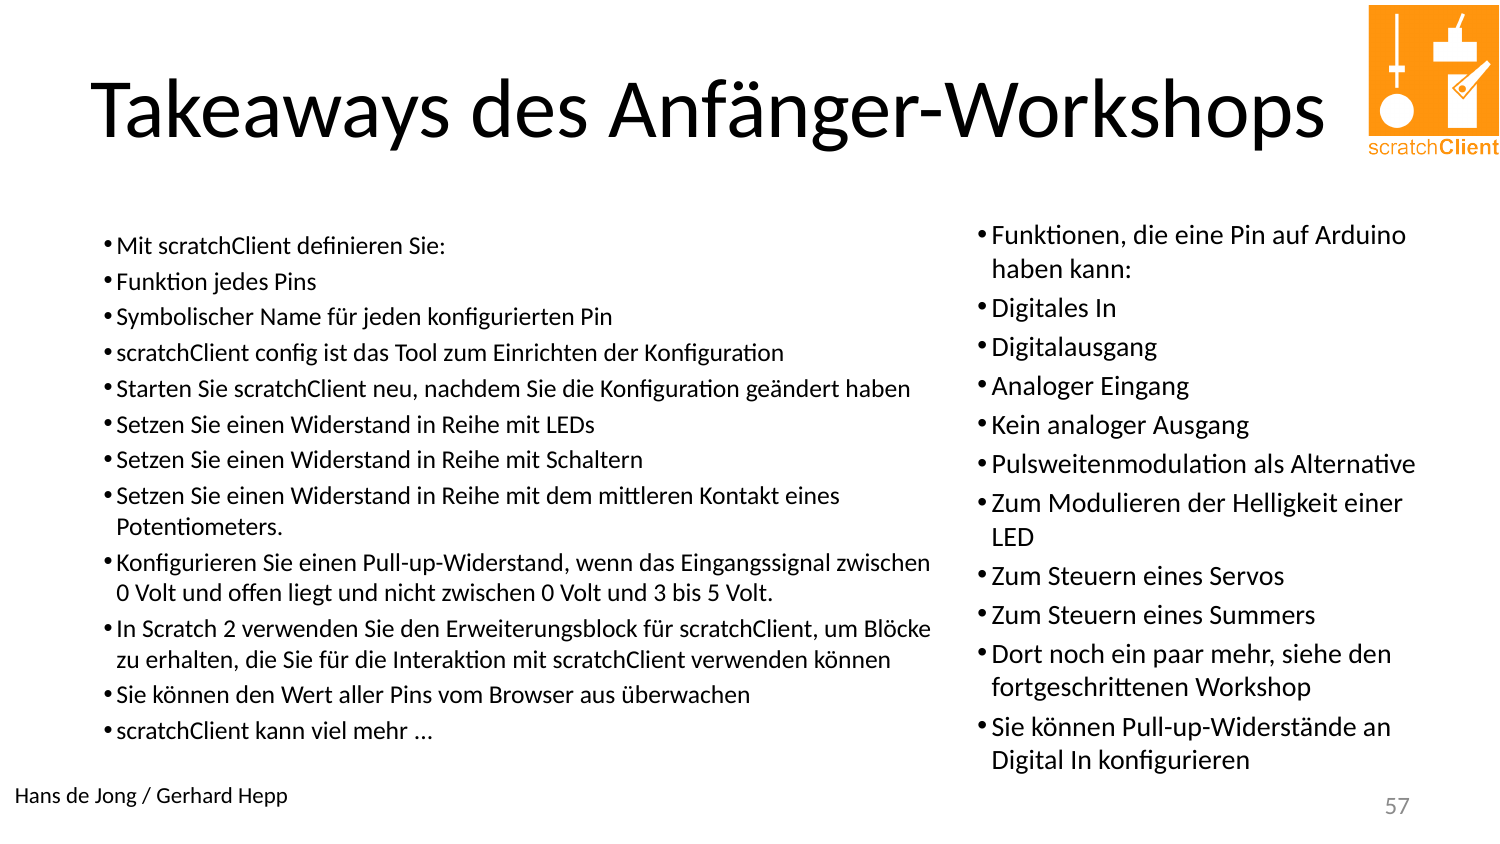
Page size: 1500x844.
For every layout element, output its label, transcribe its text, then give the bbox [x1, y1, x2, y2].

list Mit scratchClient definieren Sie: Funktion jedes Pins Symbolischer Name für jeden konfigurierten Pin scratchClient config ist das Tool zum Einrichten der Konfiguration Starten Sie scratchClient neu, nachdem Sie die Konfiguration geändert haben Setzen Sie einen Widerstand in Reihe mit LEDs Setzen Sie einen Widerstand in Reihe mit Schaltern Setzen Sie einen Widerstand in Reihe mit dem mittleren Kontakt eines Potentiometers. Konfigurieren Sie einen Pull-up-Widerstand, wenn das Eingangssignal zwischen 0 Volt und offen liegt und nicht zwischen 0 Volt und 3 bis 5 Volt. In Scratch 2 verwenden Sie den Erweiterungsblock für scratchClient, um Blöcke zu erhalten, die Sie für die Interaktion mit scratchClient verwenden können Sie können den Wert aller Pins vom Browser aus überwachen scratchClient kann viel mehr ... [88, 221, 963, 777]
title Takeaways des Anfänger-Workshops [75, 33, 1425, 175]
list Funktionen, die eine Pin auf Arduino haben kann: Digitales In Digitalausgang Analoger Eingang Kein analoger Ausgang Pulsweitenmodulation als Alternative Zum Modulieren der Helligkeit einer LED Zum Steuern eines Servos Zum Steuern eines Summers Dort noch ein paar mehr, siehe den fortgeschrittenen Workshop Sie können Pull-up-Widerstände an Digital In konfigurieren [962, 209, 1437, 788]
picture [1366, 5, 1500, 160]
slide_number [1340, 782, 1425, 827]
